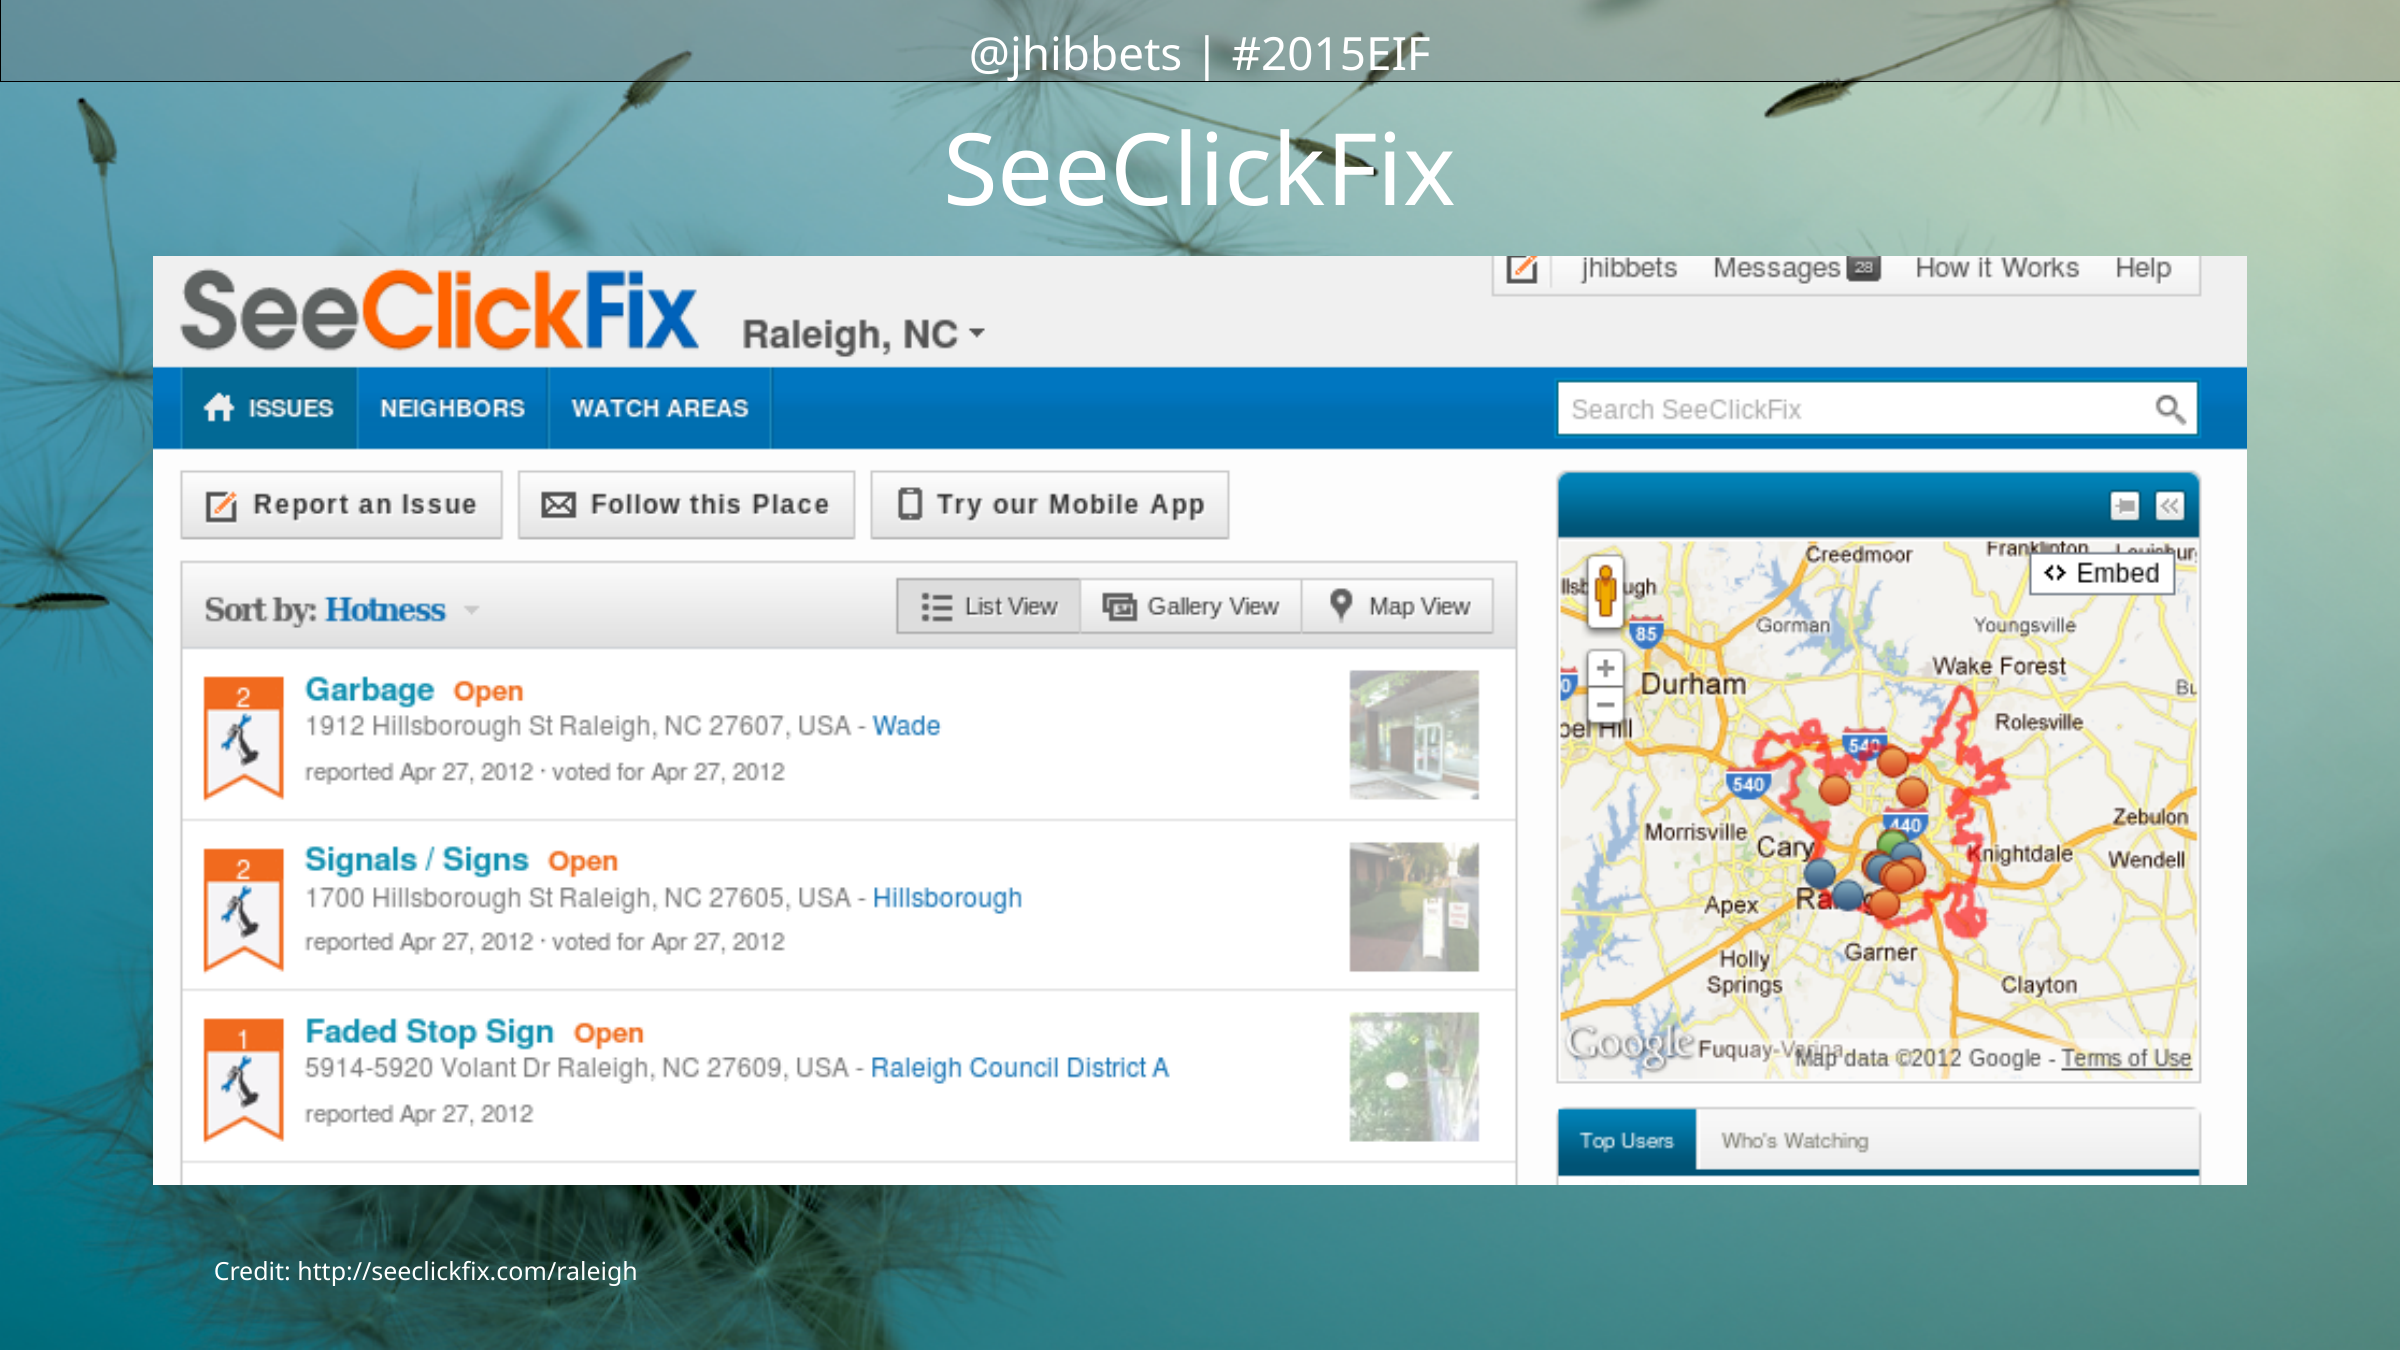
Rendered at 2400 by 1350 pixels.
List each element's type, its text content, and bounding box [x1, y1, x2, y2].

picture [0, 82, 2400, 1350]
title SeeClickFix [120, 53, 2281, 280]
text_box Credit: http://seeclickfix.com/raleigh [199, 1245, 874, 1293]
